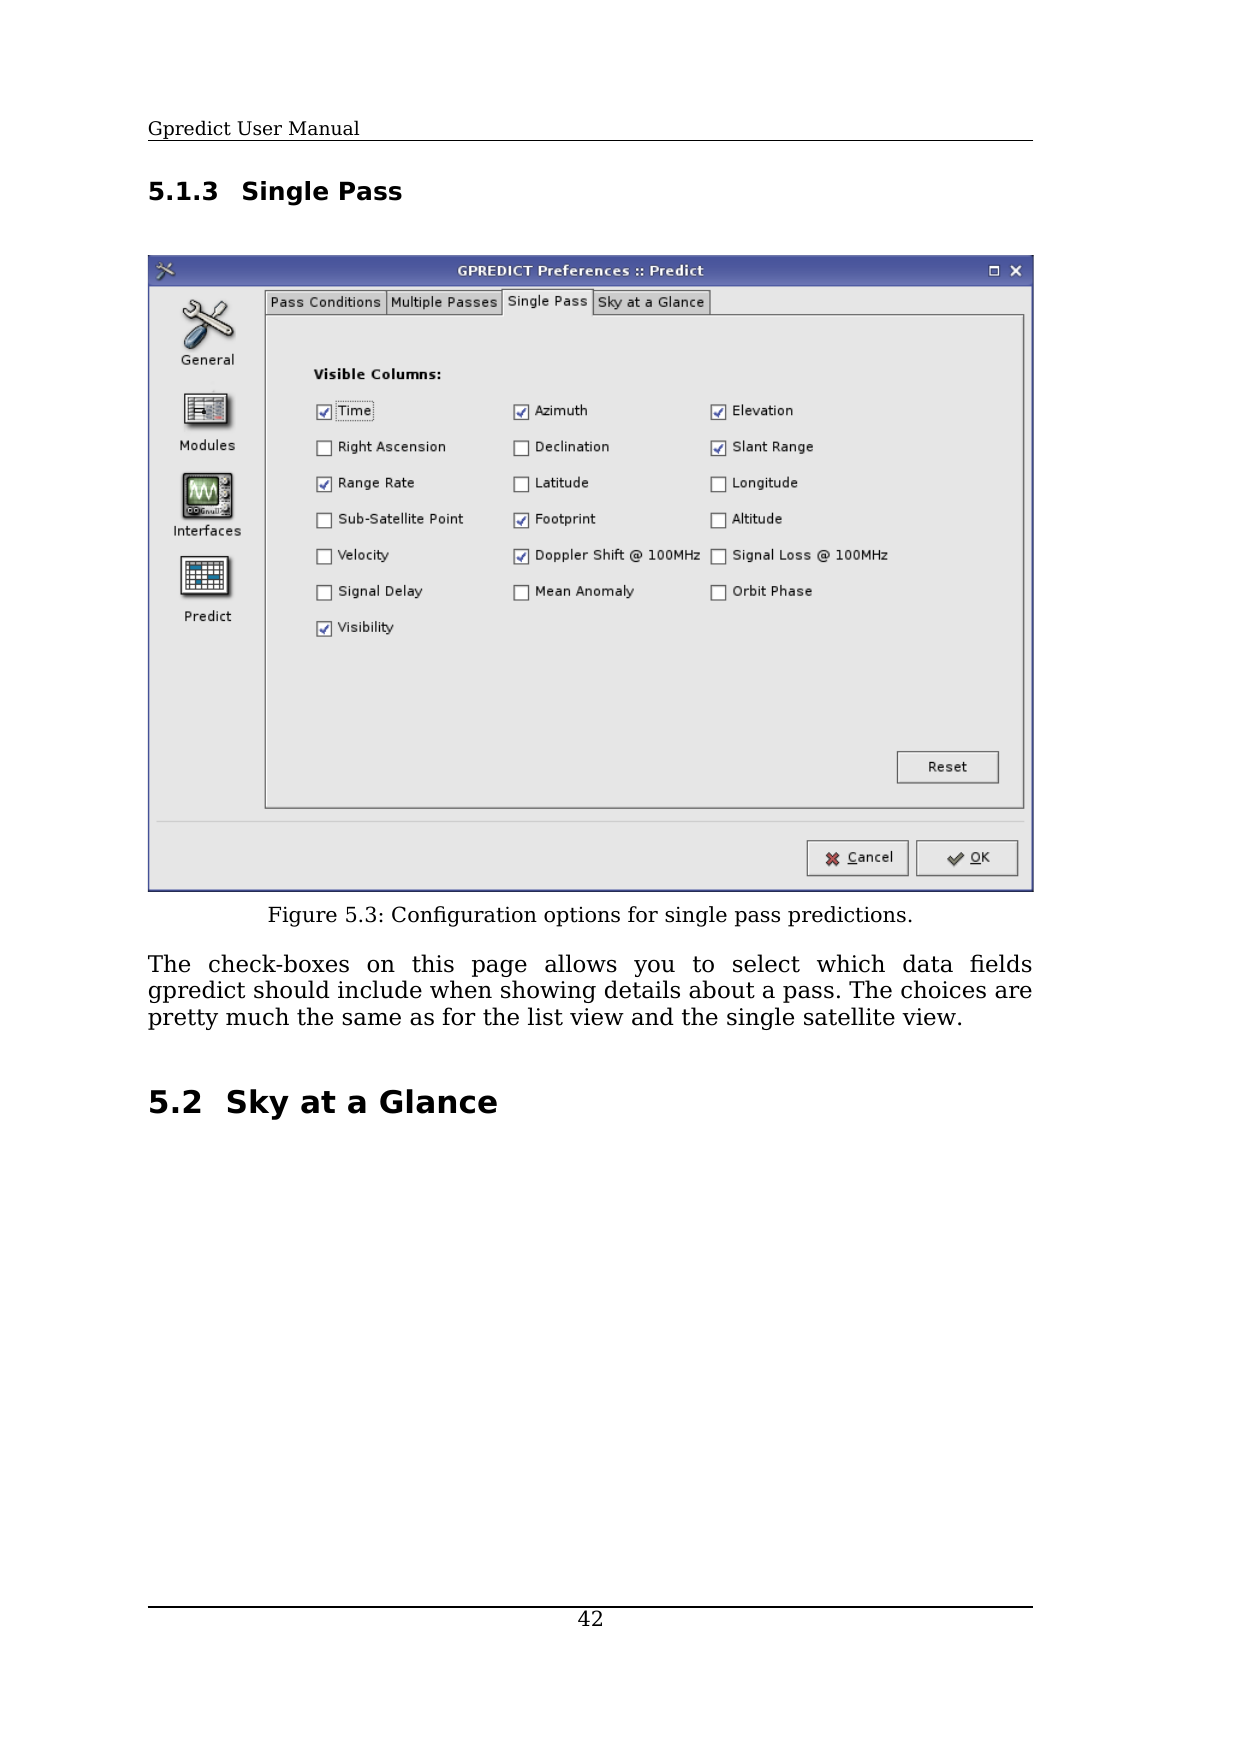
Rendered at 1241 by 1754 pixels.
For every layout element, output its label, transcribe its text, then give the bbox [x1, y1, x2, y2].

text [148, 219, 1033, 255]
subtitle Sky at a Glance [148, 1085, 1033, 1121]
picture [147, 255, 1034, 892]
subtitle Single Pass [148, 177, 1033, 206]
text Figure 5.3: Configuration options for single pass predictions. [148, 892, 1033, 927]
text The check-boxes on this page allows you to select which data fields gpredict should include when showing details about a pass. The choices are pretty much the same as for the list view and the single satellite view. [148, 927, 1033, 1031]
